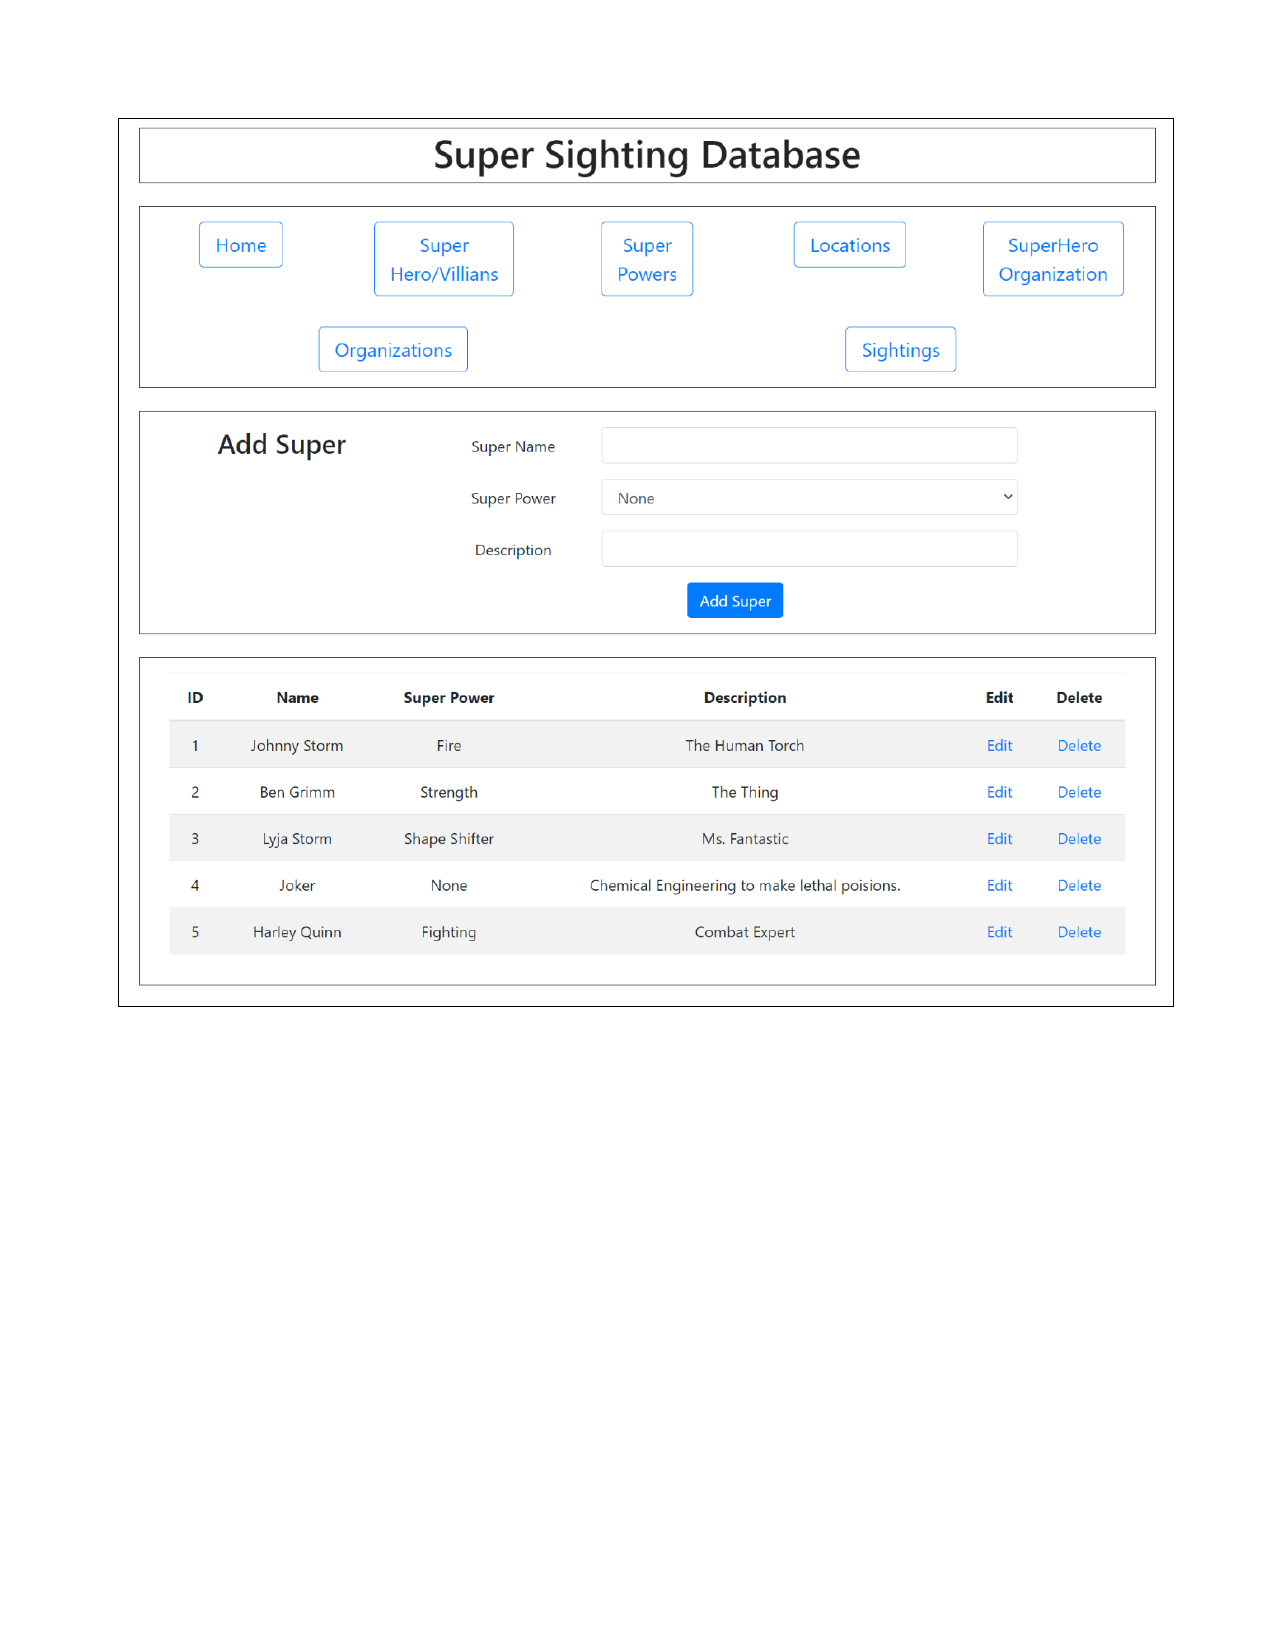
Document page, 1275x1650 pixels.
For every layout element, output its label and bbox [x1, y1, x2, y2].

picture [119, 119, 1172, 1006]
